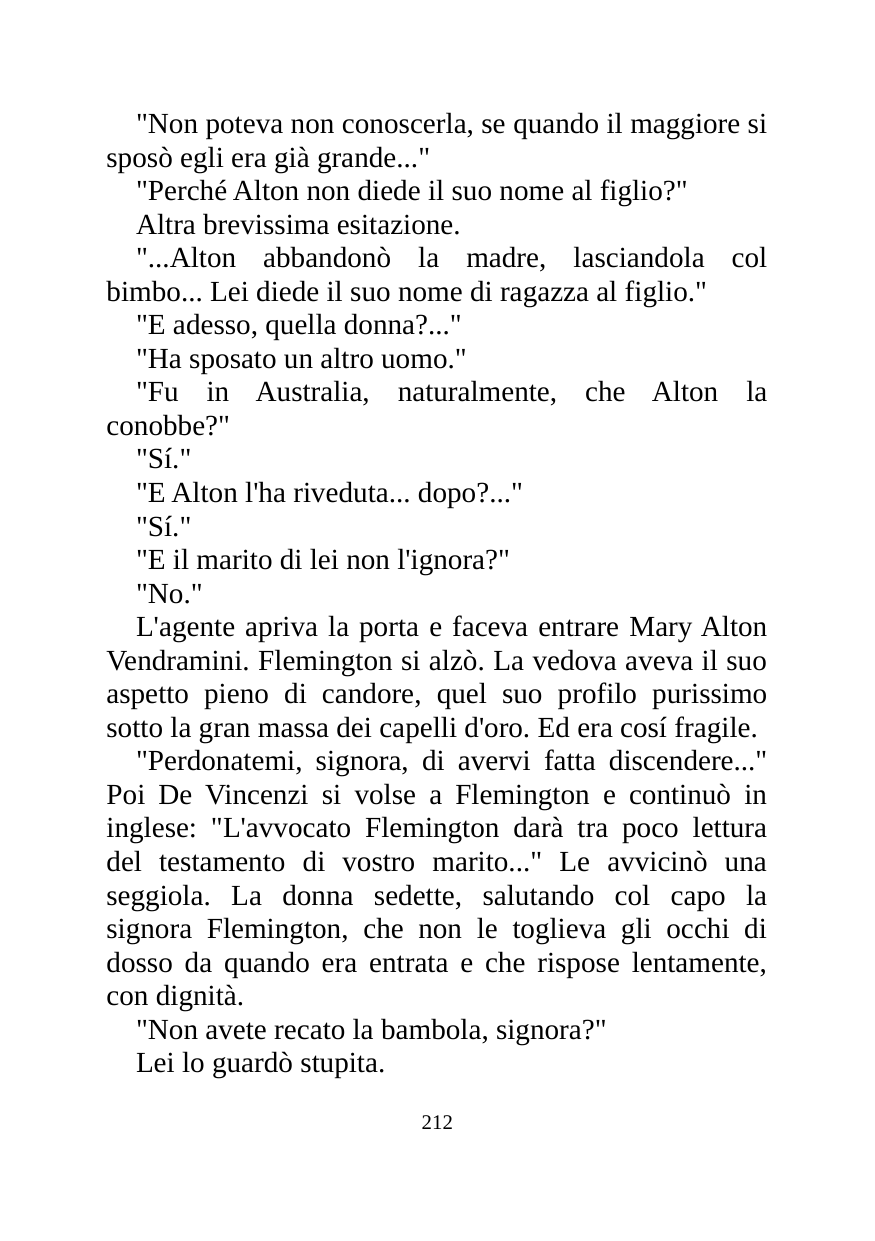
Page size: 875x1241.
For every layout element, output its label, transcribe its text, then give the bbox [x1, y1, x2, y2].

text "...Alton abbandonò la madre, lasciandola col bimbo... Lei diede il suo nome di ragazza al figlio." [106, 240, 768, 307]
text "Sí." [106, 509, 768, 542]
text "Perdonatemi, signora, di avervi fatta discendere..." Poi De Vincenzi si volse a Flemington e continuò in inglese: "L'avvocato Flemington darà tra poco lettura del testamento di vostro marito..." Le avvicinò una seggiola. La donna sedette, salutando col capo la signora Flemington, che non le toglieva gli occhi di dosso da quando era entrata e che rispose lentamente, con dignità. [106, 743, 768, 1012]
text "Perché Alton non diede il suo nome al figlio?" [106, 173, 768, 207]
text Altra brevissima esitazione. [106, 207, 768, 240]
text "No." [106, 576, 768, 609]
text "E Alton l'ha riveduta... dopo?..." [106, 475, 768, 509]
text "E adesso, quella donna?..." [106, 307, 768, 341]
text "Non avete recato la bambola, signora?" [106, 1012, 768, 1045]
text "Sí." [106, 442, 768, 475]
text L'agente apriva la porta e faceva entrare Mary Alton Vendramini. Flemington si alzò. La vedova aveva il suo aspetto pieno di candore, quel suo profilo purissimo sotto la gran massa dei capelli d'oro. Ed era cosí fragile. [106, 609, 768, 743]
text "Non poteva non conoscerla, se quando il maggiore si sposò egli era già grande..." [106, 106, 768, 173]
text "E il marito di lei non l'ignora?" [106, 542, 768, 576]
text "Ha sposato un altro uomo." [106, 341, 768, 374]
text Lei lo guardò stupita. [106, 1045, 768, 1079]
text "Fu in Australia, naturalmente, che Alton la conobbe?" [106, 374, 768, 442]
